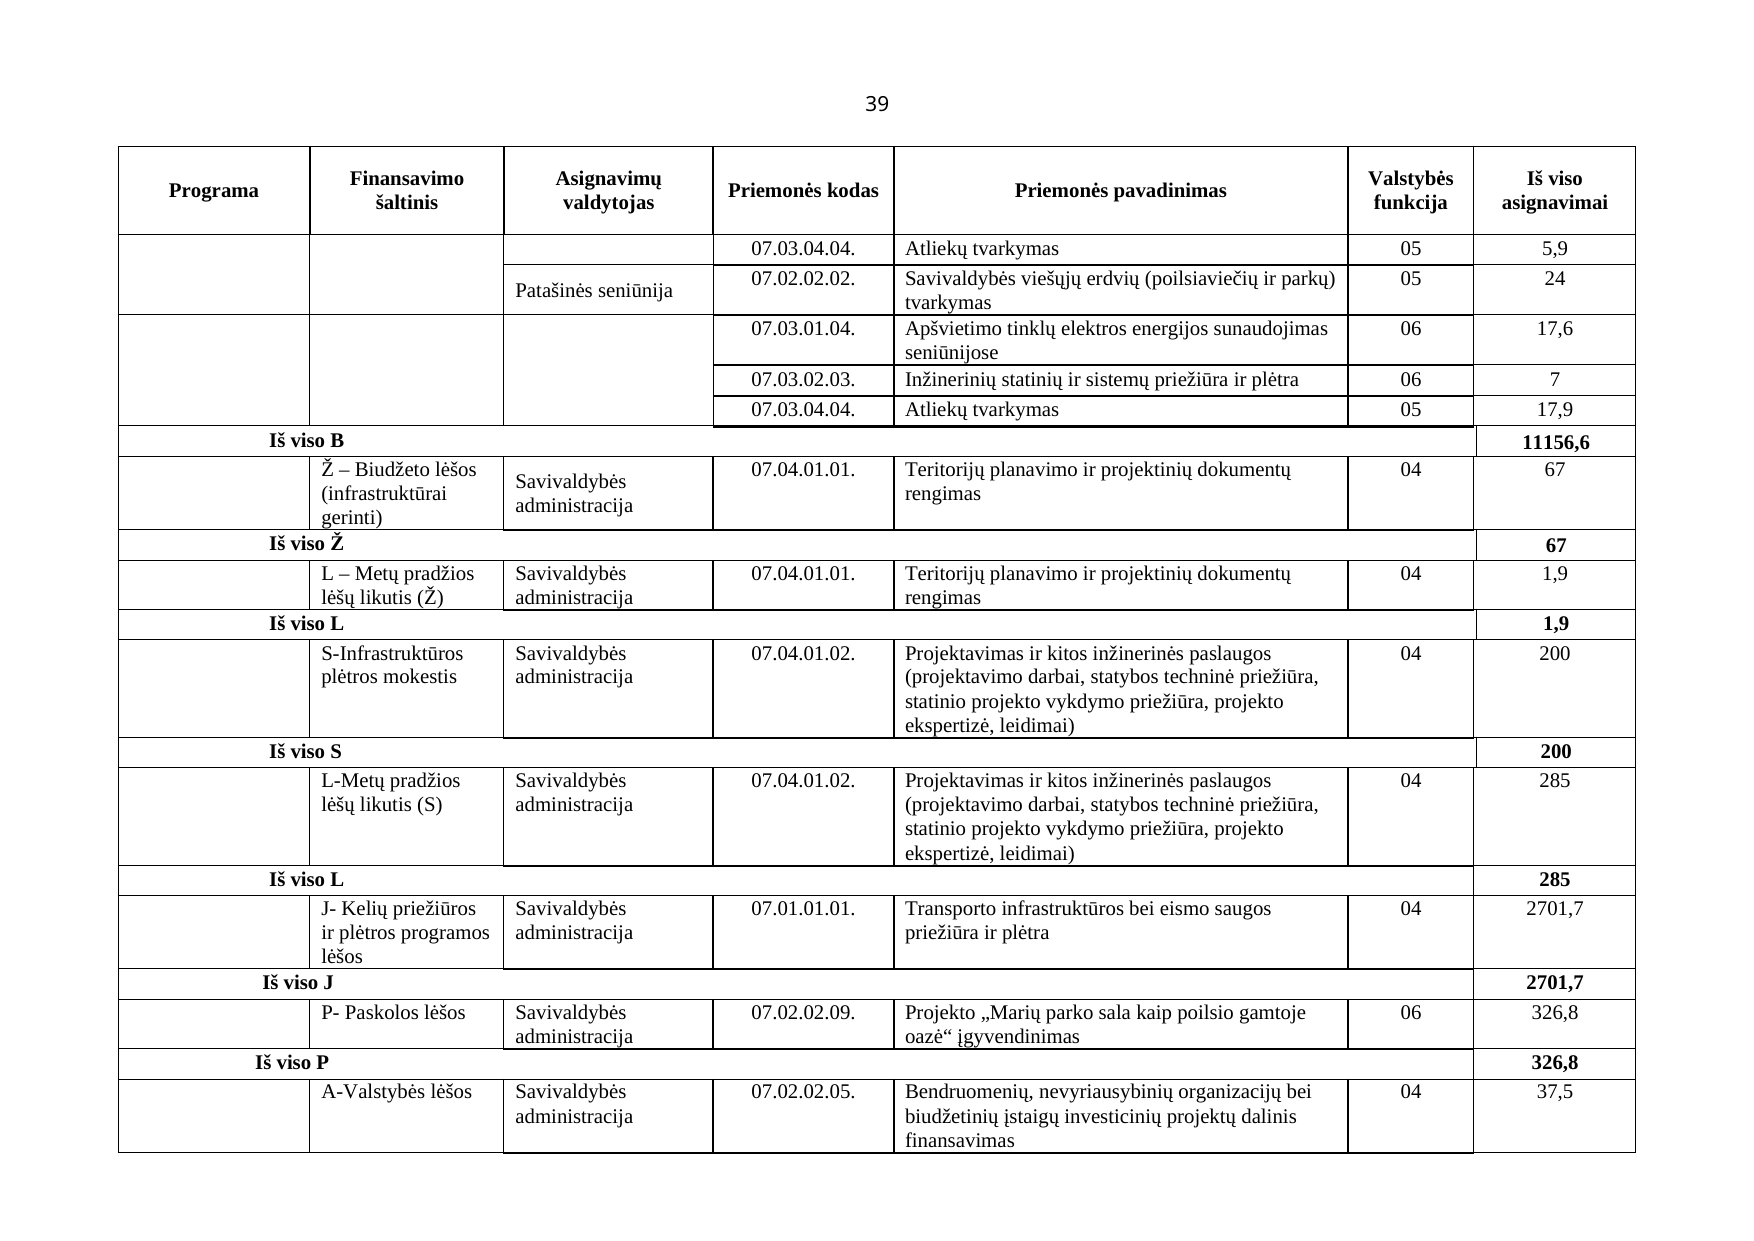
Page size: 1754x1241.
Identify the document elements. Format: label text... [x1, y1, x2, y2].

table_cell Iš viso S [119, 738, 1476, 767]
table_cell L-Metų pradžios lėšų likutis (S) [310, 768, 503, 864]
table_header Priemonės kodas [714, 147, 893, 233]
table_cell 07.04.01.01. [714, 457, 893, 529]
table_header Programa [119, 147, 309, 233]
table_cell 04 [1349, 561, 1473, 609]
table_cell Projektavimas ir kitos inžinerinės paslaugos (projektavimo darbai, statybos techninė priežiūra, statinio projekto vykdymo priežiūra, projekto ekspertizė, leidimai) [895, 640, 1347, 737]
table_cell 285 [1474, 768, 1635, 864]
table_cell 07.04.01.02. [714, 768, 893, 864]
table_cell 1,9 [1477, 610, 1635, 639]
table_cell 06 [1349, 366, 1473, 395]
table_cell Savivaldybės administracija [504, 1000, 712, 1048]
table_cell 2701,7 [1474, 969, 1635, 999]
table_cell 04 [1349, 640, 1473, 737]
table_cell S-Infrastruktūros plėtros mokestis [310, 640, 503, 737]
table_cell 11156,6 [1477, 426, 1635, 456]
table_cell [119, 315, 309, 425]
table_cell 07.04.01.02. [714, 640, 893, 737]
table_cell Projekto „Marių parko sala kaip poilsio gamtoje oazė“ įgyvendinimas [895, 1000, 1347, 1048]
table_cell Bendruomenių, nevyriausybinių organizacijų bei biudžetinių įstaigų investicinių projektų dalinis finansavimas [895, 1080, 1347, 1152]
table_cell Savivaldybės administracija [504, 457, 712, 529]
table_cell Transporto infrastruktūros bei eismo saugos priežiūra ir plėtra [895, 896, 1347, 968]
table_cell L – Metų pradžios lėšų likutis (Ž) [310, 561, 503, 609]
table_cell [310, 264, 503, 314]
table_cell 07.04.01.01. [714, 561, 893, 609]
table_cell 05 [1349, 397, 1473, 425]
table_cell 326,8 [1474, 1049, 1635, 1078]
table_cell Iš viso J [119, 969, 1473, 999]
table_cell Iš viso L [119, 610, 1476, 639]
table_cell 07.03.01.04. [714, 316, 893, 364]
table_cell 326,8 [1474, 1000, 1635, 1048]
table_cell Savivaldybės administracija [504, 640, 712, 737]
table_cell 07.02.02.09. [714, 1000, 893, 1048]
table_cell Savivaldybės administracija [504, 896, 712, 968]
table_cell [119, 457, 309, 529]
table_cell Savivaldybės administracija [504, 561, 712, 609]
table_cell [310, 315, 503, 425]
table_header Finansavimo šaltinis [311, 147, 503, 233]
table_cell 04 [1349, 457, 1473, 529]
table_cell Iš viso P [119, 1049, 1473, 1078]
table_cell 37,5 [1474, 1080, 1635, 1152]
table_cell 07.02.02.02. [714, 266, 893, 314]
table_cell [119, 235, 309, 264]
table_header Asignavimų valdytojas [505, 147, 712, 233]
table_cell 5,9 [1474, 235, 1635, 264]
table_cell Projektavimas ir kitos inžinerinės paslaugos (projektavimo darbai, statybos techninė priežiūra, statinio projekto vykdymo priežiūra, projekto ekspertizė, leidimai) [895, 768, 1347, 864]
table_cell [119, 768, 309, 864]
table_cell Savivaldybės viešųjų erdvių (poilsiaviečių ir parkų) tvarkymas [895, 266, 1347, 314]
table_cell 24 [1474, 265, 1635, 314]
table_cell 7 [1474, 365, 1635, 395]
table_cell 07.02.02.05. [714, 1080, 893, 1152]
table_cell 04 [1349, 896, 1473, 968]
table_cell [504, 315, 713, 425]
table_cell 67 [1474, 457, 1635, 529]
table_cell J- Kelių priežiūros ir plėtros programos lėšos [310, 896, 503, 968]
table_cell Atliekų tvarkymas [895, 397, 1347, 425]
table_cell 04 [1349, 1080, 1473, 1152]
table_cell 07.03.04.04. [714, 397, 893, 425]
table_cell [504, 235, 713, 264]
table_header Valstybės funkcija [1349, 147, 1473, 233]
table_cell Atliekų tvarkymas [895, 235, 1347, 264]
table_cell [310, 235, 503, 264]
table_cell Iš viso B [119, 426, 1476, 456]
table_cell Inžinerinių statinių ir sistemų priežiūra ir plėtra [895, 366, 1347, 395]
table_cell Teritorijų planavimo ir projektinių dokumentų rengimas [895, 457, 1347, 529]
table_cell [119, 640, 309, 737]
table_cell P- Paskolos lėšos [310, 1000, 503, 1048]
table_cell 285 [1474, 866, 1635, 895]
table_cell [119, 561, 309, 609]
table_cell 05 [1349, 266, 1473, 314]
table_cell 1,9 [1474, 561, 1635, 609]
table_cell [119, 1000, 309, 1048]
table_header Priemonės pavadinimas [895, 147, 1347, 233]
table_cell A-Valstybės lėšos [310, 1080, 503, 1152]
table_cell Ž – Biudžeto lėšos (infrastruktūrai gerinti) [310, 457, 503, 529]
table_cell [119, 264, 309, 314]
table_cell 06 [1349, 1000, 1473, 1048]
table_cell Iš viso L [119, 866, 1473, 895]
table_cell 07.03.02.03. [714, 366, 893, 395]
table_cell 06 [1349, 316, 1473, 364]
table_header Iš viso asignavimai [1474, 147, 1635, 233]
table_cell 200 [1474, 640, 1635, 737]
table_cell 200 [1477, 738, 1635, 767]
table_cell Apšvietimo tinklų elektros energijos sunaudojimas seniūnijose [895, 316, 1347, 364]
table_cell 2701,7 [1474, 896, 1635, 968]
table_cell 07.01.01.01. [714, 896, 893, 968]
table_cell [119, 1080, 309, 1152]
table_cell 17,6 [1474, 315, 1635, 364]
table_cell 17,9 [1474, 396, 1635, 425]
table_cell Iš viso Ž [119, 530, 1476, 560]
table_cell Patašinės seniūnija [504, 265, 713, 314]
table_cell Teritorijų planavimo ir projektinių dokumentų rengimas [895, 561, 1347, 609]
table_cell 05 [1349, 235, 1473, 264]
table_cell Savivaldybės administracija [504, 768, 712, 864]
table_cell 04 [1349, 768, 1473, 864]
table_cell [119, 896, 309, 968]
table_cell Savivaldybės administracija [504, 1080, 712, 1152]
table_cell 07.03.04.04. [714, 235, 893, 264]
table_cell 67 [1477, 530, 1635, 560]
